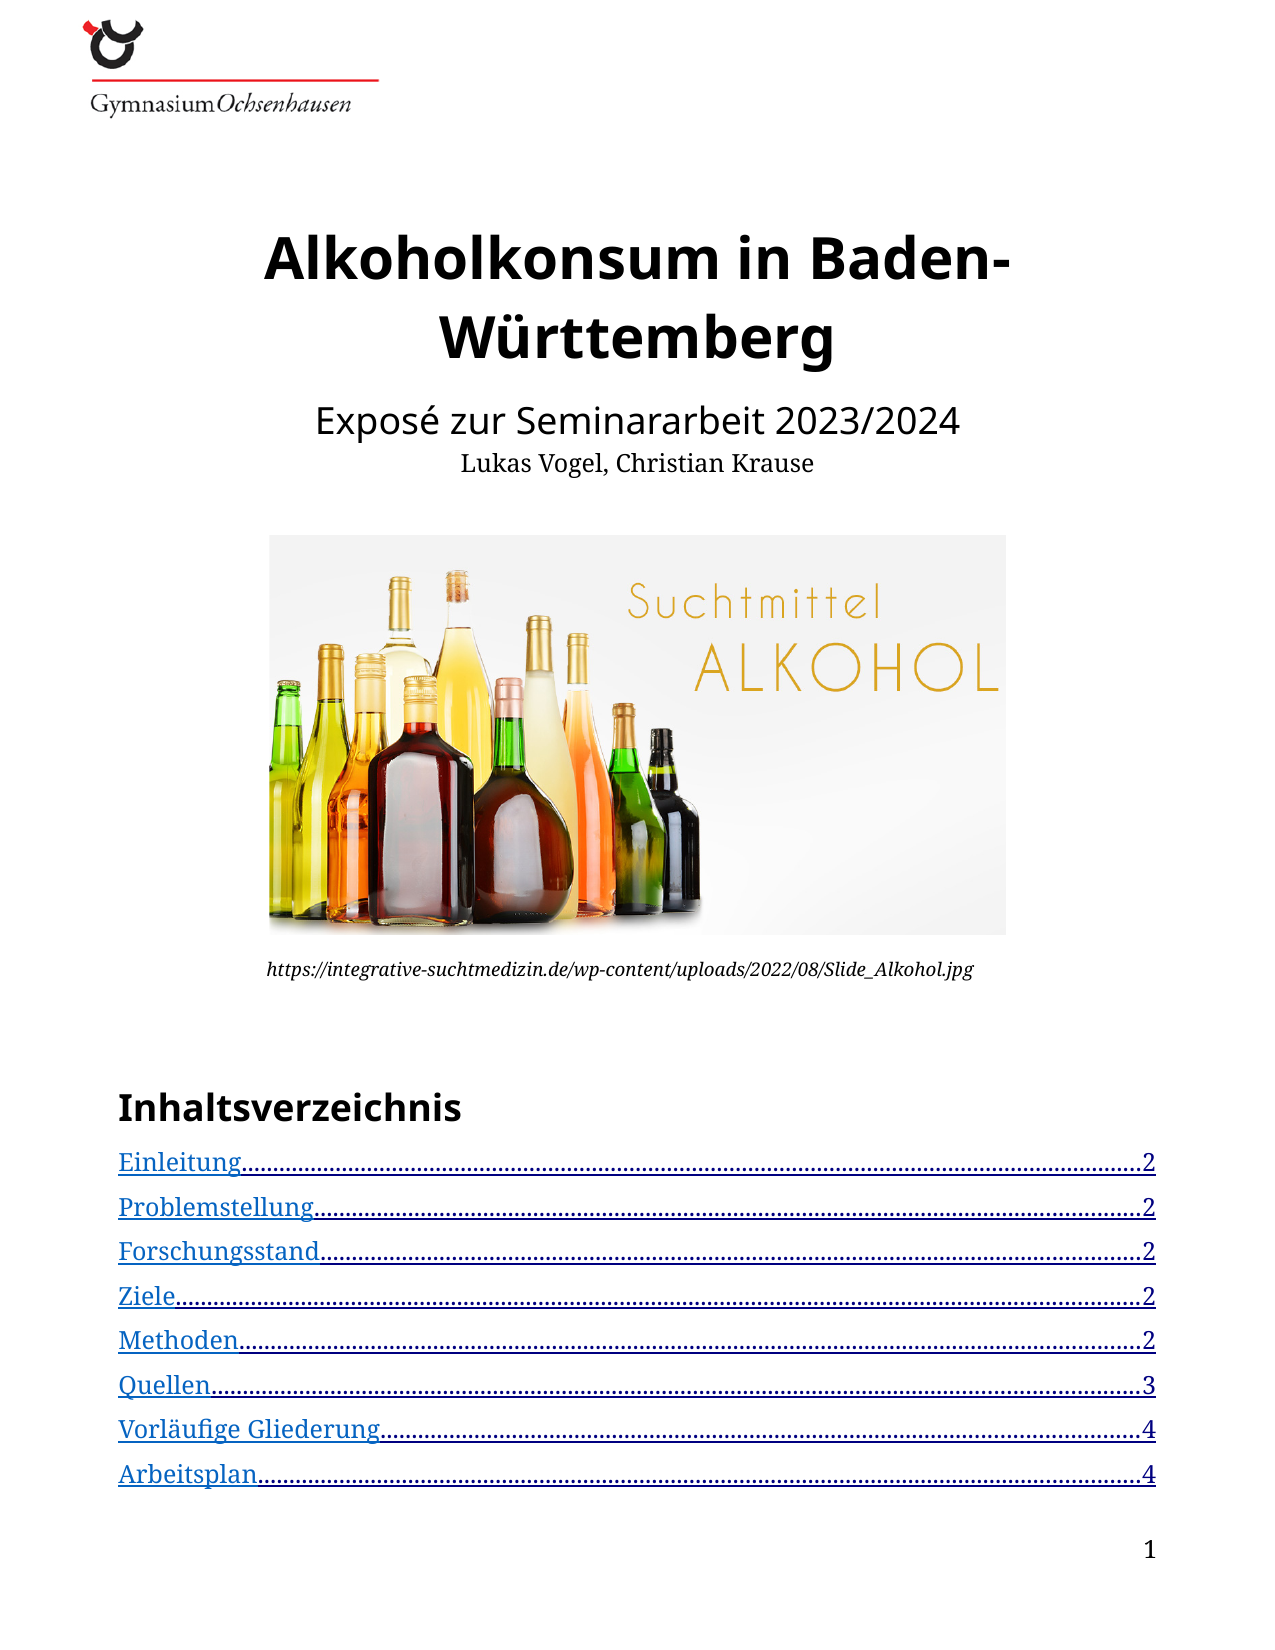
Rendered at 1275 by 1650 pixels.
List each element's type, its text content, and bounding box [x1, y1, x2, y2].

text Forschungsstand 2 [118, 1234, 1157, 1268]
text Methoden 2 [118, 1323, 1157, 1357]
text Arbeitsplan 4 [118, 1456, 1157, 1490]
text Vorläufige Gliederung 4 [118, 1412, 1157, 1446]
text Alkoholkonsum in Baden- Württemberg [118, 217, 1157, 376]
text Lukas Vogel, Christian Krause [118, 446, 1157, 480]
text Problemstellung 2 [118, 1189, 1157, 1223]
text Exposé zur Seminararbeit 2023/2024 [118, 395, 1157, 446]
text https://integrative-suchtmedizin.de/wp-content/uploads/2022/08/Slide_Alkohol.jpg [266, 957, 1212, 982]
text Quellen 3 [118, 1367, 1157, 1401]
text Ziele 2 [118, 1278, 1157, 1312]
subtitle Inhaltsverzeichnis [118, 1081, 1157, 1132]
text Einleitung 2 [118, 1145, 1157, 1179]
